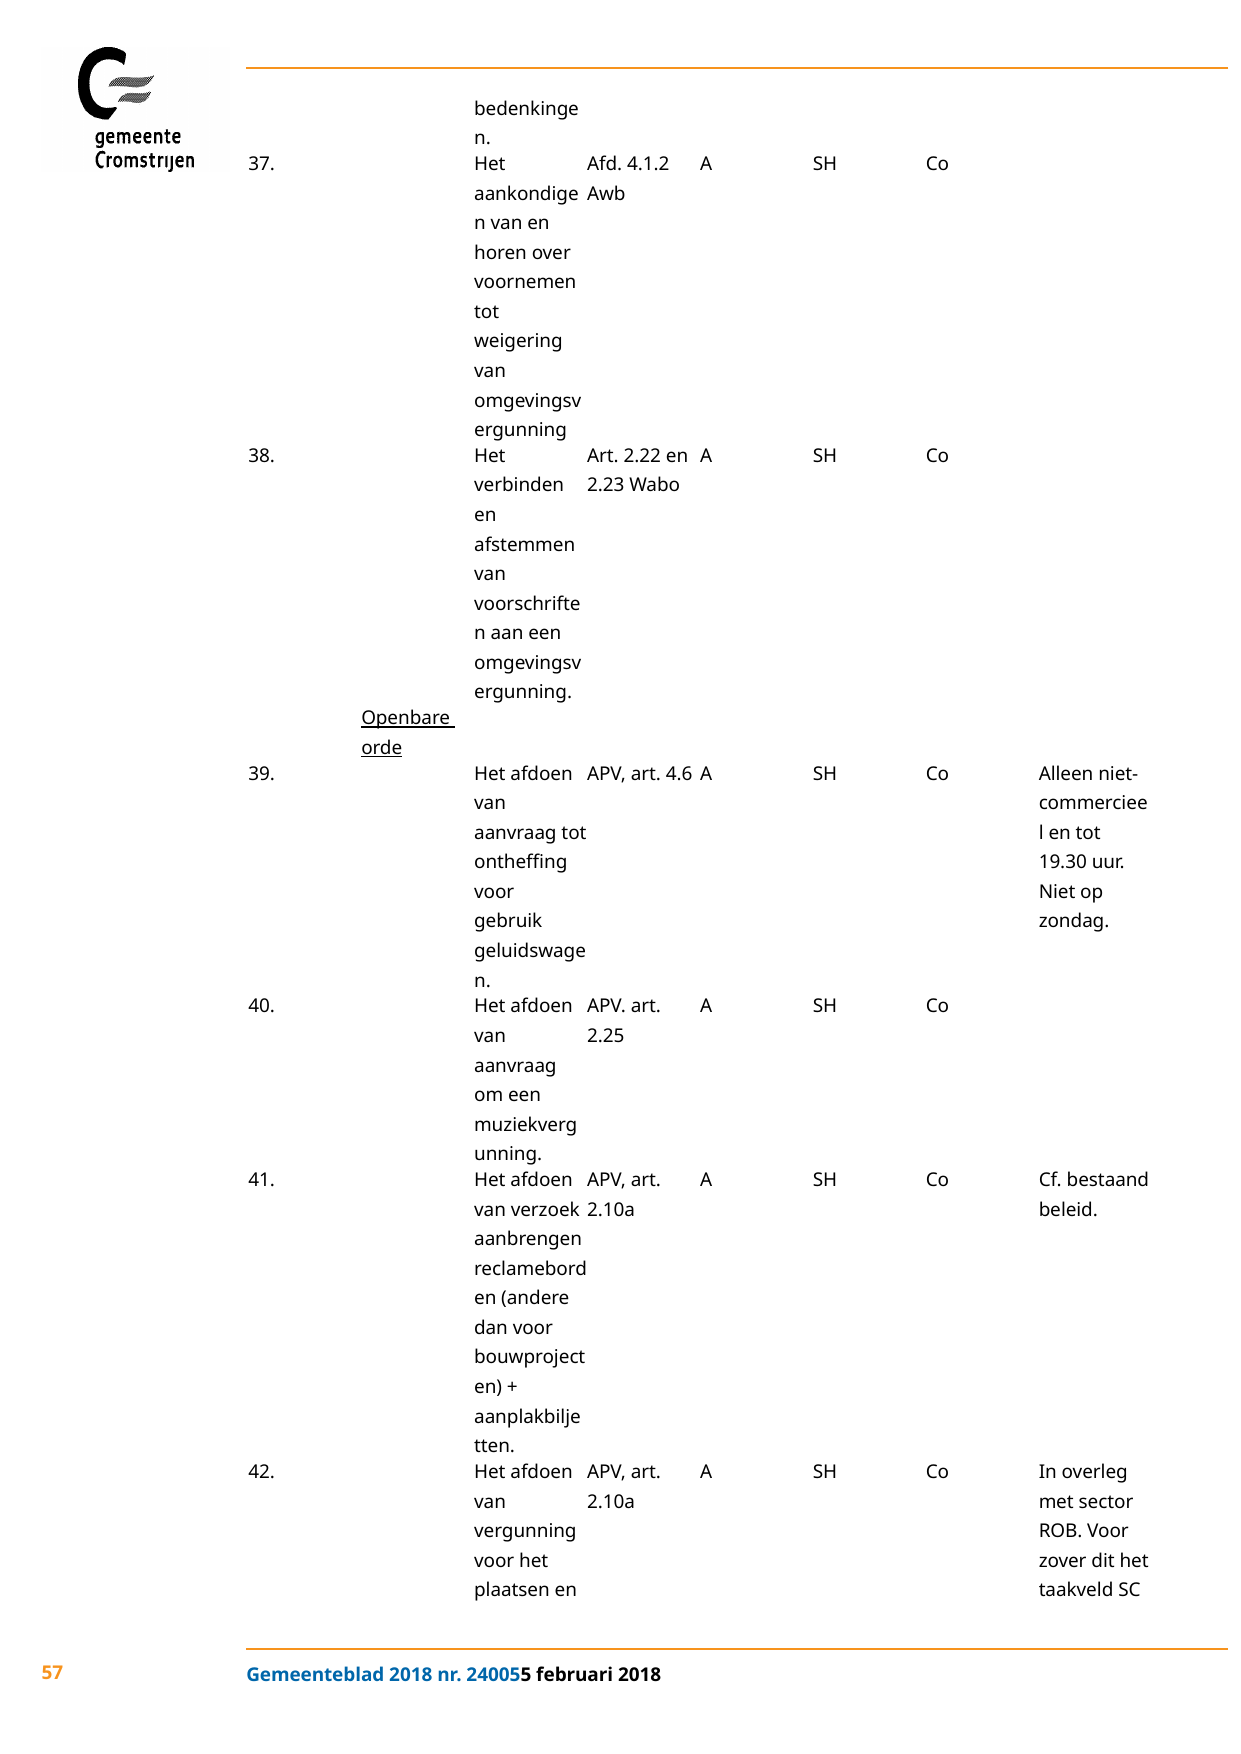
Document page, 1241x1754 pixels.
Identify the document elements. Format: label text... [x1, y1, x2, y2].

table_cell [813, 705, 926, 760]
table_cell [1039, 150, 1152, 442]
table_cell [1039, 705, 1152, 760]
table_cell [587, 705, 700, 760]
table_cell Het afdoen van verzoek aanbrengen reclameborden (andere dan voor bouwprojecten) + aanplakbiljetten. [474, 1166, 587, 1458]
table_cell [361, 1166, 474, 1458]
table_cell [474, 705, 587, 760]
table_cell SH [813, 442, 926, 704]
table_cell A [700, 760, 813, 993]
table_cell APV, art. 2.10a [587, 1458, 700, 1602]
table_cell Co [926, 442, 1038, 704]
table_cell 41. [248, 1166, 361, 1458]
table_cell Co [926, 150, 1038, 442]
table_cell Het verbinden en afstemmen van voorschriften aan een omgevingsvergunning. [474, 442, 587, 704]
table_cell [700, 705, 813, 760]
table_cell APV, art. 4.6 [587, 760, 700, 993]
table_cell Het afdoen van vergunning voor het plaatsen en [474, 1458, 587, 1602]
table_cell [361, 150, 474, 442]
table_cell [700, 95, 813, 150]
table_cell 37. [248, 150, 361, 442]
table_cell A [700, 1166, 813, 1458]
table_cell [361, 760, 474, 993]
table_cell [1039, 993, 1152, 1166]
table_cell 39. [248, 760, 361, 993]
table_cell [361, 442, 474, 704]
table_cell Afd. 4.1.2 Awb [587, 150, 700, 442]
table_cell Het afdoen van aanvraag tot ontheffing voor gebruik geluidswagen. [474, 760, 587, 993]
table_cell [926, 705, 1038, 760]
table_cell APV, art. 2.10a [587, 1166, 700, 1458]
table_cell Co [926, 760, 1038, 993]
table_cell SH [813, 993, 926, 1166]
table_cell Het aankondigen van en horen over voornemen tot weigering van omgevingsvergunning [474, 150, 587, 442]
picture [41, 47, 231, 172]
table_cell [813, 95, 926, 150]
table_cell Co [926, 993, 1038, 1166]
table_cell A [700, 993, 813, 1166]
table_cell A [700, 442, 813, 704]
table_cell [1039, 95, 1152, 150]
table_cell [587, 95, 700, 150]
table_cell APV. art. 2.25 [587, 993, 700, 1166]
table_cell Alleen niet-commercieel en tot 19.30 uur. Niet op zondag. [1039, 760, 1152, 993]
table_cell Openbare orde [361, 705, 474, 760]
table_cell Art. 2.22 en 2.23 Wabo [587, 442, 700, 704]
table_cell Cf. bestaand beleid. [1039, 1166, 1152, 1458]
table_cell [248, 705, 361, 760]
table_cell 42. [248, 1458, 361, 1602]
table_cell SH [813, 760, 926, 993]
table_cell [1039, 442, 1152, 704]
table_cell Co [926, 1458, 1038, 1602]
table_cell Het afdoen van aanvraag om een muziekvergunning. [474, 993, 587, 1166]
table_cell 38. [248, 442, 361, 704]
table_cell [361, 993, 474, 1166]
table_cell [361, 1458, 474, 1602]
table_cell 40. [248, 993, 361, 1166]
table_cell Co [926, 1166, 1038, 1458]
table_cell A [700, 1458, 813, 1602]
table_cell [361, 95, 474, 150]
table_cell SH [813, 150, 926, 442]
table_cell SH [813, 1166, 926, 1458]
table_cell In overleg met sector ROB. Voor zover dit het taakveld SC [1039, 1458, 1152, 1602]
table_cell A [700, 150, 813, 442]
table_cell [248, 95, 361, 150]
table_cell [926, 95, 1038, 150]
table_cell bedenkingen. [474, 95, 587, 150]
table_cell SH [813, 1458, 926, 1602]
